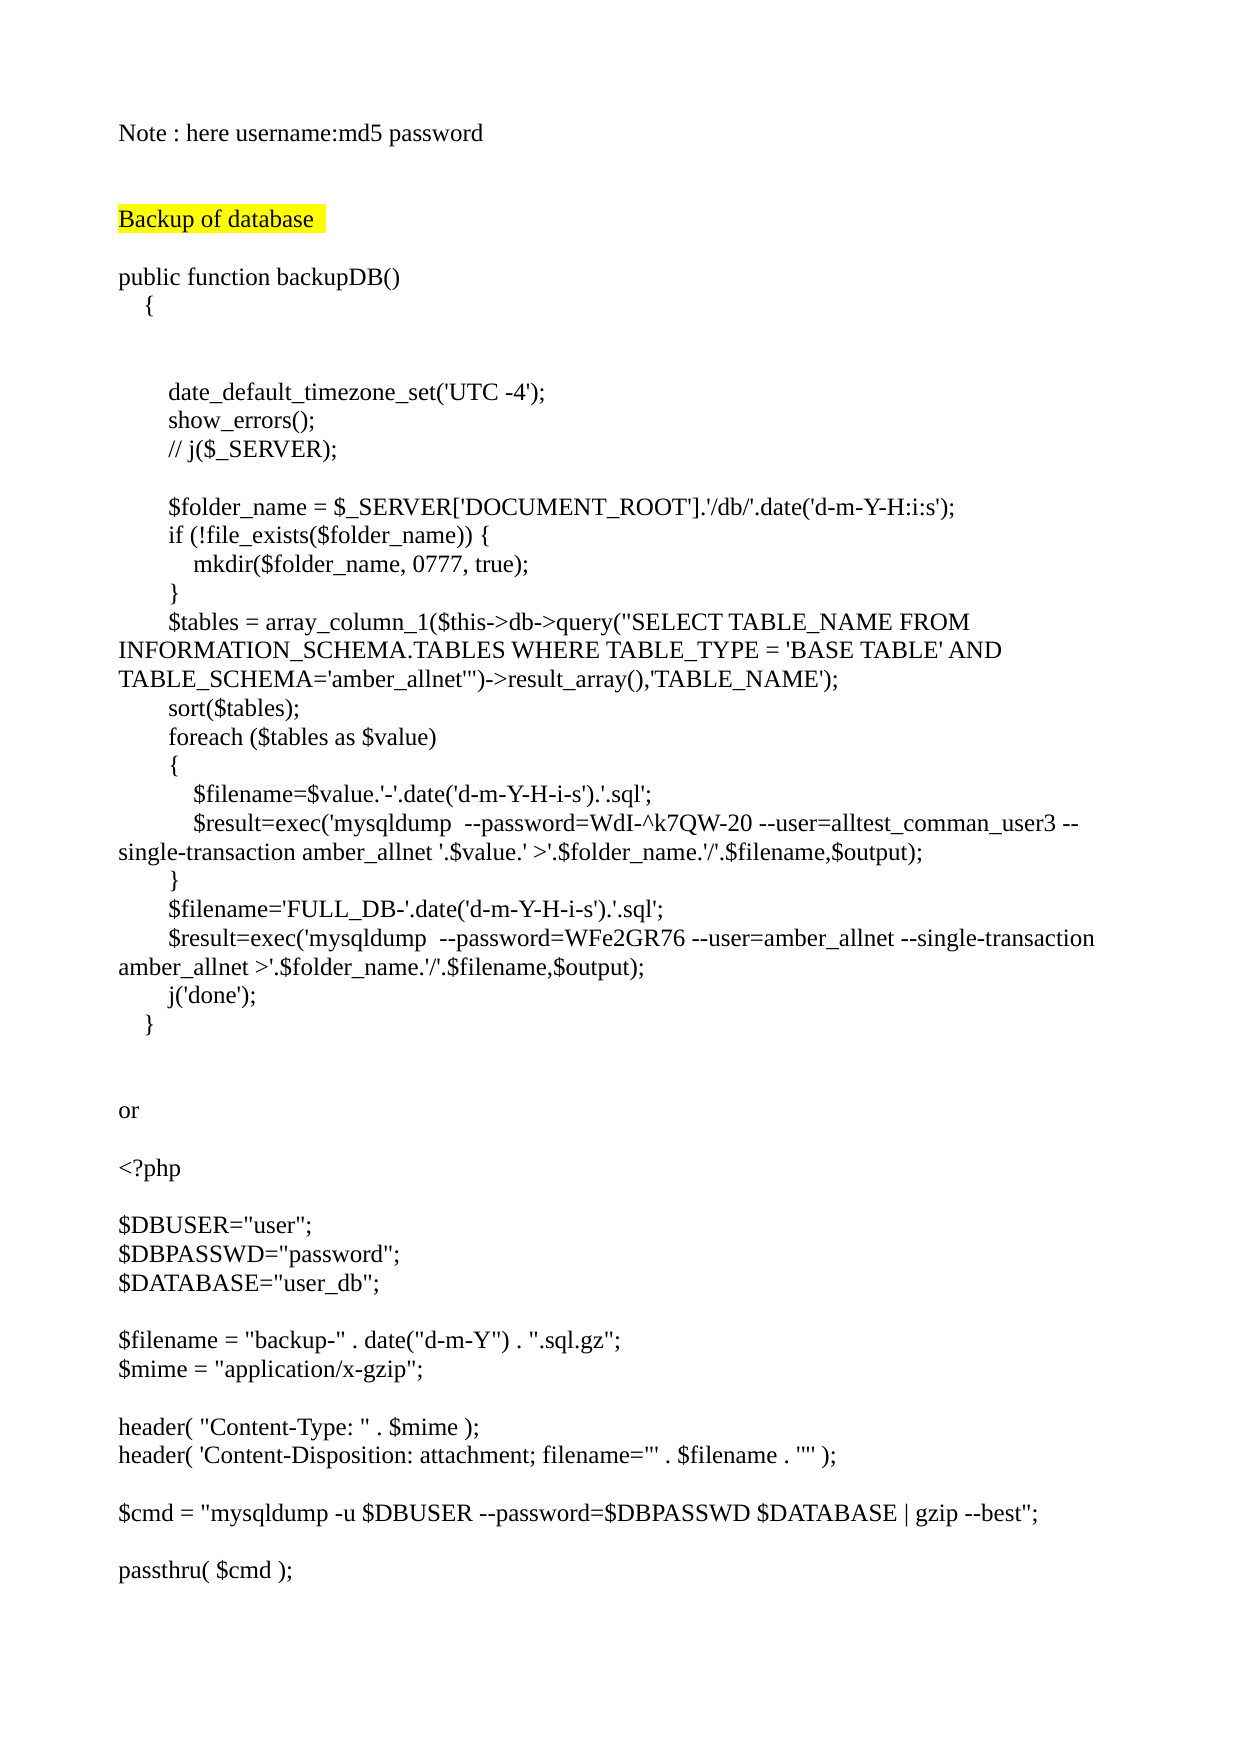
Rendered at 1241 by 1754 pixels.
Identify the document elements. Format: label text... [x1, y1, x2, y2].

text j('done'); [118, 981, 1122, 1009]
text Backup of database [118, 204, 1122, 233]
text or [118, 1096, 1122, 1124]
text { [118, 291, 1122, 319]
text if (!file_exists($folder_name)) { [118, 521, 1122, 549]
text { [118, 751, 1122, 779]
text $mime = "application/x-gzip"; [118, 1354, 1122, 1383]
text $filename = "backup-" . date("d-m-Y") . ".sql.gz"; [118, 1326, 1122, 1354]
text $filename='FULL_DB-'.date('d-m-Y-H-i-s').'.sql'; [118, 894, 1122, 923]
text public function backupDB() [118, 262, 1122, 291]
text $DBPASSWD="password"; [118, 1239, 1122, 1268]
text $DBUSER="user"; [118, 1211, 1122, 1239]
text passthru( $cmd ); [118, 1556, 1122, 1584]
text $folder_name = $_SERVER['DOCUMENT_ROOT'].'/db/'.date('d-m-Y-H:i:s'); [118, 492, 1122, 521]
text $result=exec('mysqldump --password=WdI-^k7QW-20 --user=alltest_comman_user3 --single-transaction amber_allnet '.$value.' >'.$folder_name.'/'.$filename,$output); [118, 808, 1122, 866]
text show_errors(); [118, 406, 1122, 434]
text <?php [118, 1153, 1122, 1182]
text $tables = array_column_1($this->db->query("SELECT TABLE_NAME FROM INFORMATION_SCHEMA.TABLES WHERE TABLE_TYPE = 'BASE TABLE' AND TABLE_SCHEMA='amber_allnet'")->result_array(),'TABLE_NAME'); [118, 607, 1122, 693]
text $result=exec('mysqldump --password=WFe2GR76 --user=amber_allnet --single-transaction amber_allnet >'.$folder_name.'/'.$filename,$output); [118, 923, 1122, 981]
text // j($_SERVER); [118, 434, 1122, 463]
text $cmd = "mysqldump -u $DBUSER --password=$DBPASSWD $DATABASE | gzip --best"; [118, 1498, 1122, 1527]
text } [118, 578, 1122, 607]
text header( "Content-Type: " . $mime ); [118, 1412, 1122, 1441]
text } [118, 1009, 1122, 1038]
text date_default_timezone_set('UTC -4'); [118, 377, 1122, 406]
text header( 'Content-Disposition: attachment; filename="' . $filename . '"' ); [118, 1441, 1122, 1469]
text Note : here username:md5 password [118, 118, 1122, 147]
text mkdir($folder_name, 0777, true); [118, 549, 1122, 578]
text sort($tables); [118, 693, 1122, 722]
text $DATABASE="user_db"; [118, 1268, 1122, 1297]
text foreach ($tables as $value) [118, 722, 1122, 751]
text $filename=$value.'-'.date('d-m-Y-H-i-s').'.sql'; [118, 779, 1122, 808]
text } [118, 866, 1122, 894]
